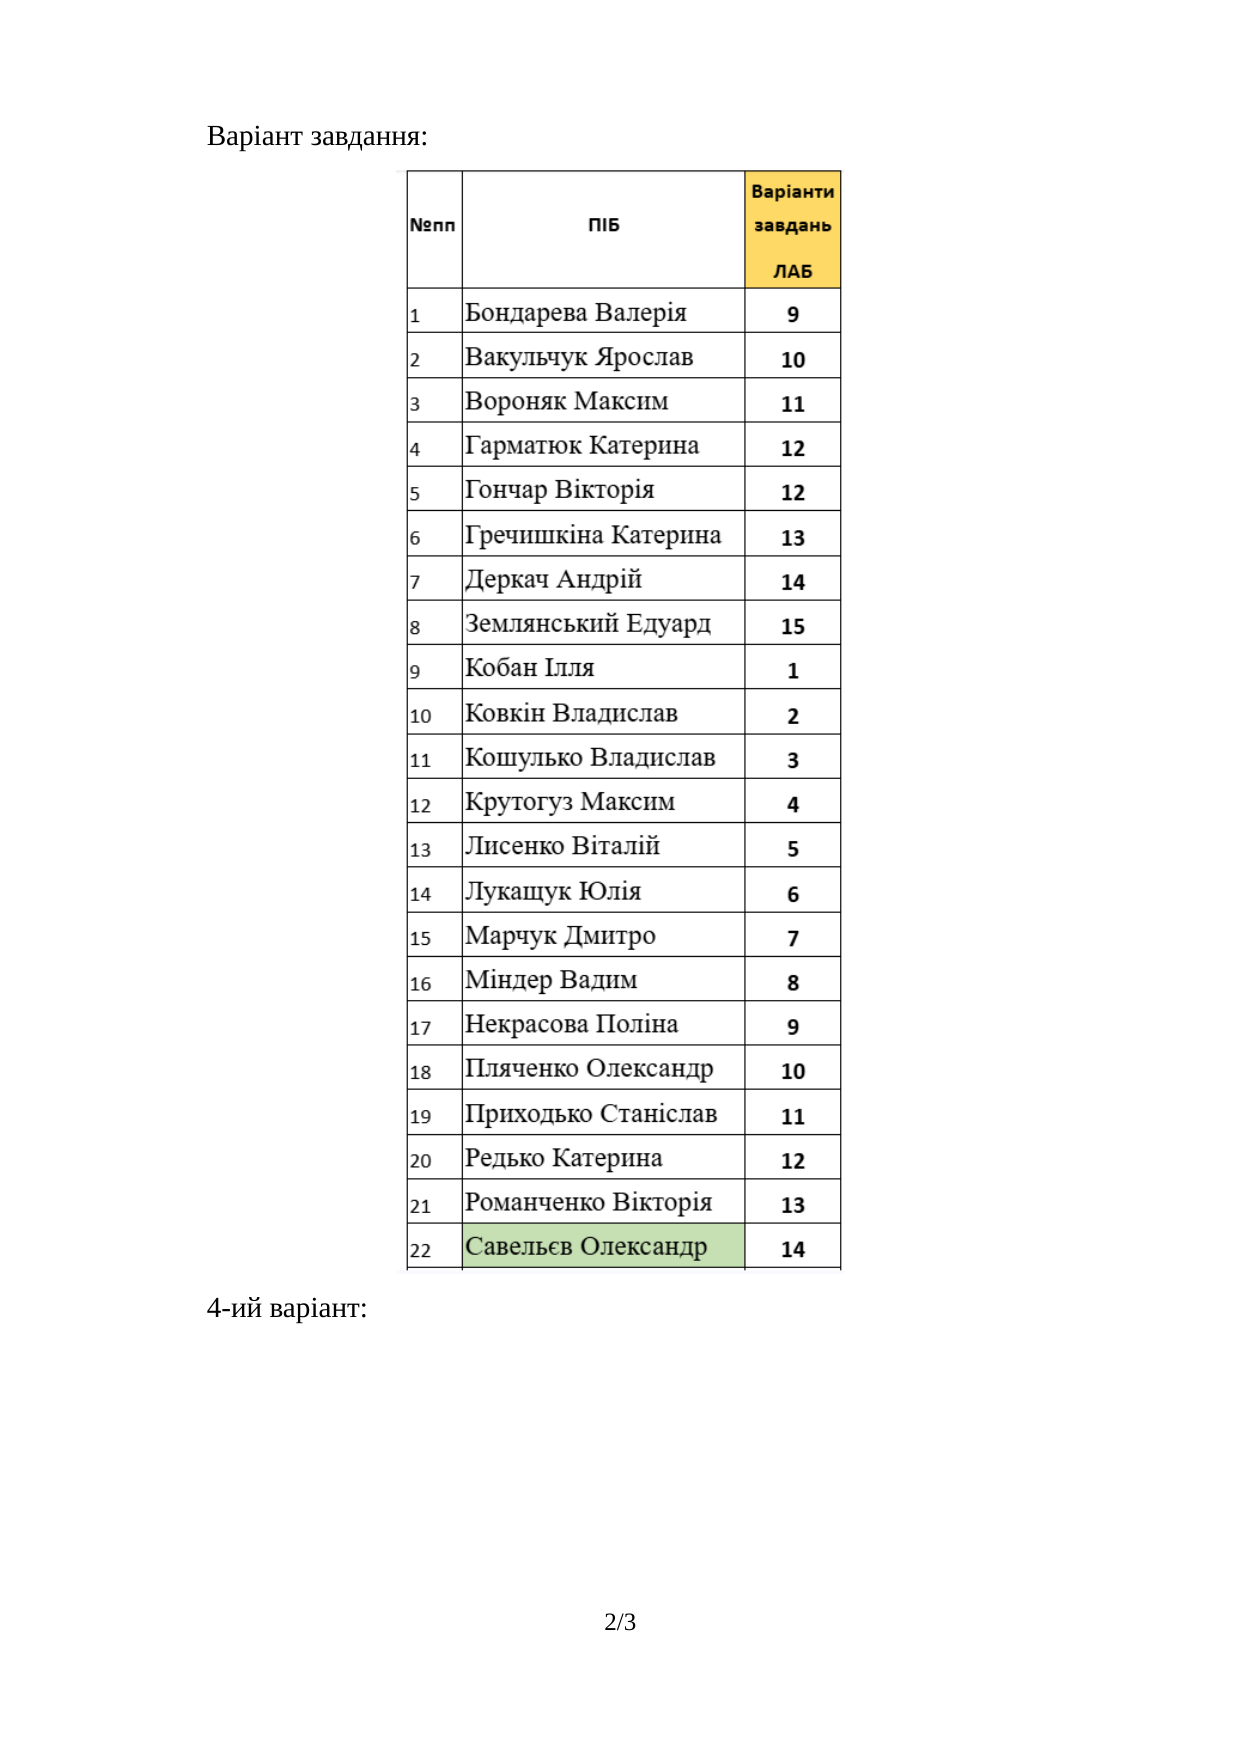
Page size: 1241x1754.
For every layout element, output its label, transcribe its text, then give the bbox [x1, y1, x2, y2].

text 4-ий варіант: [118, 1274, 1110, 1324]
picture [396, 168, 844, 1274]
text Варіант завдання: [118, 118, 1110, 152]
